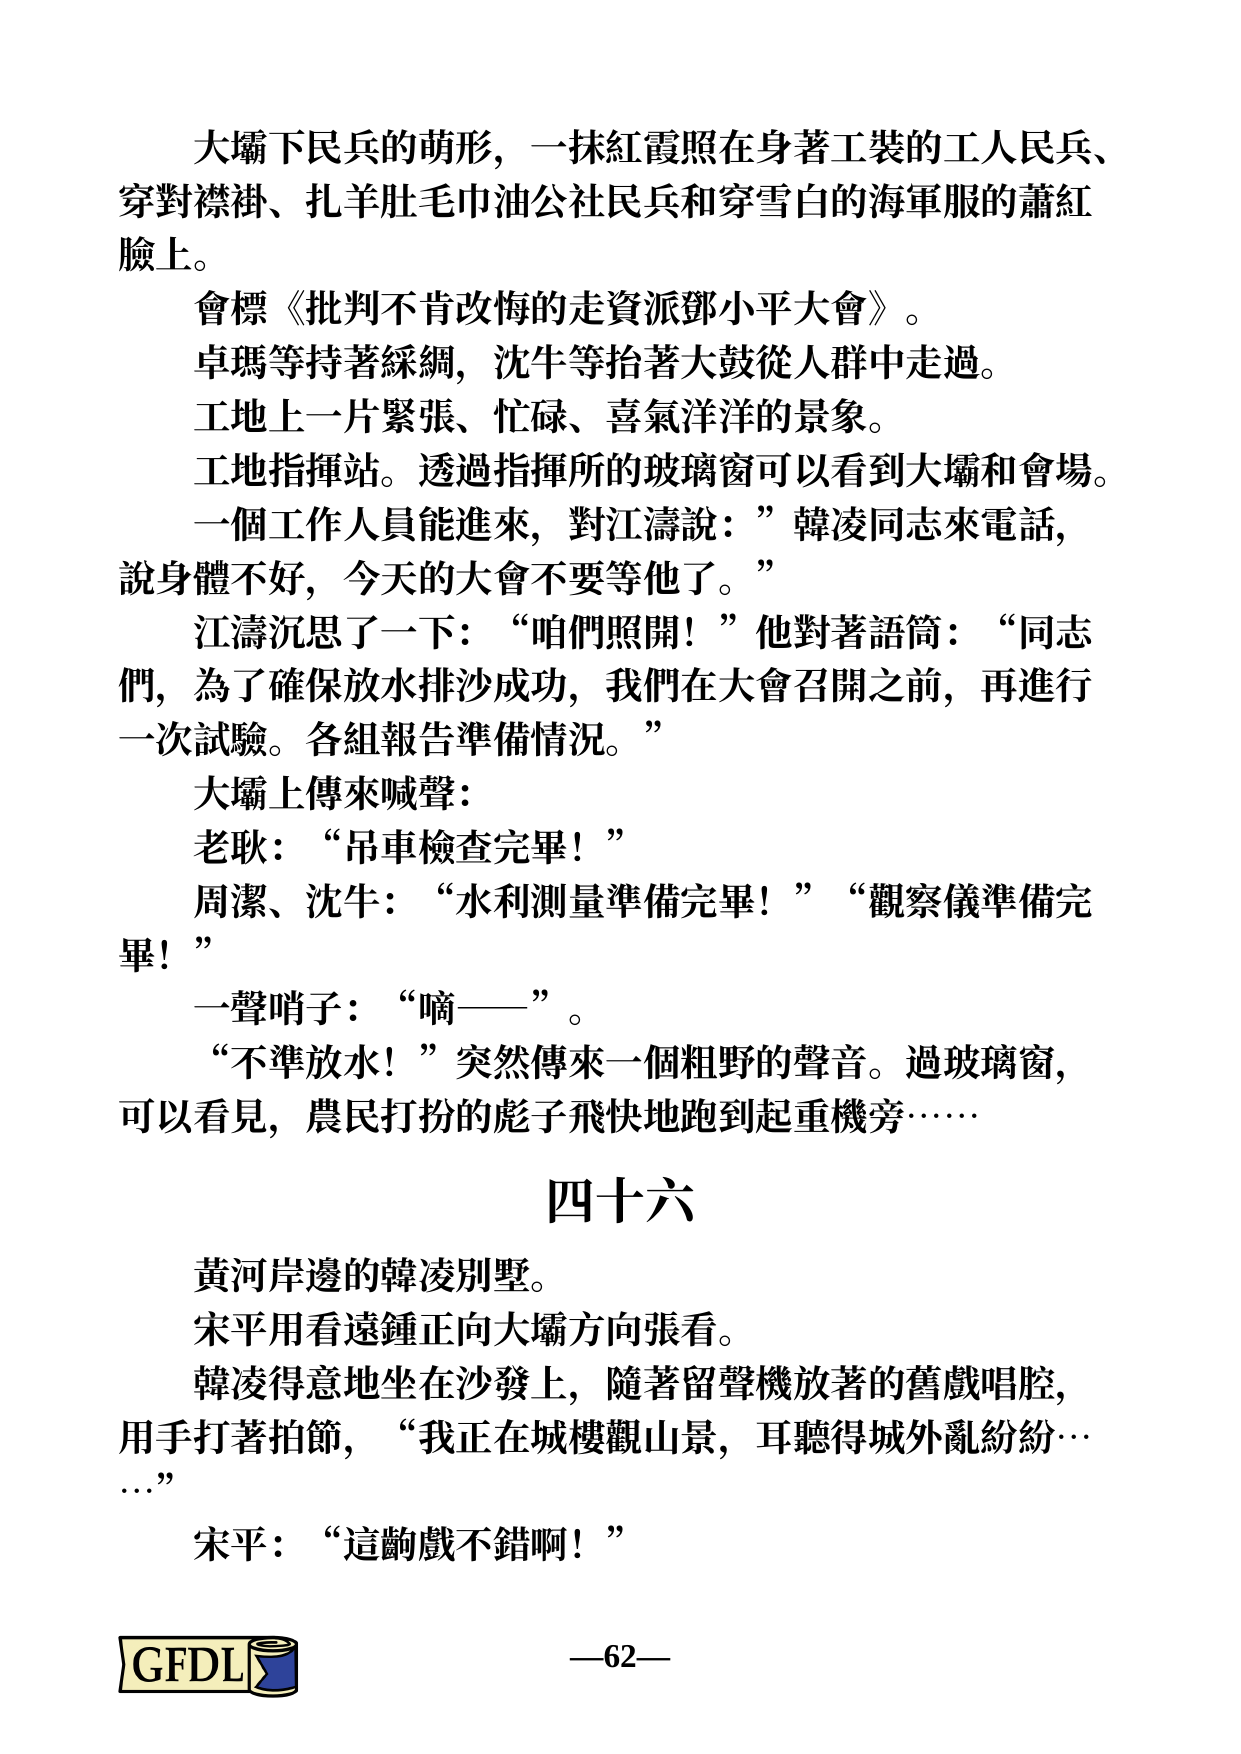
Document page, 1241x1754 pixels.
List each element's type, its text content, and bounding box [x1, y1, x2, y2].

text 會標《批判不肯改悔的走資派鄧小平大會》。 [118, 280, 1122, 333]
text 黃河岸邊的韓凌別墅。 [118, 1247, 1122, 1300]
text 工地上一片緊張、忙碌、喜氣洋洋的景象。 [118, 387, 1122, 441]
text “不準放水！”突然傳來一個粗野的聲音。過玻璃窗，可以看見，農民打扮的彪子飛快地跑到起重機旁…… [118, 1034, 1122, 1141]
picture [117, 1635, 299, 1698]
text 周潔、沈牛：“水利測量準備完畢！”“觀察儀準備完畢！” [118, 872, 1122, 980]
text 工地指揮站。透過指揮所的玻璃窗可以看到大壩和會場。 [118, 441, 1122, 495]
text 一聲哨子：“嘀——”。 [118, 980, 1122, 1034]
text 宋平：“這齣戲不錯啊！” [118, 1516, 1122, 1570]
text 宋平用看遠鍾正向大壩方向張看。 [118, 1300, 1122, 1354]
text 老耿：“吊車檢查完畢！” [118, 818, 1122, 872]
text 一個工作人員能進來，對江濤說：”韓凌同志來電話，說身體不好，今天的大會不要等他了。” [118, 495, 1122, 603]
text 江濤沉思了一下：“咱們照開！”他對著語筒：“同志們，為了確保放水排沙成功，我們在大會召開之前，再進行一次試驗。各組報告準備情況。” [118, 603, 1122, 764]
text 韓凌得意地坐在沙發上，隨著留聲機放著的舊戲唱腔，用手打著拍節，“我正在城樓觀山景，耳聽得城外亂紛紛……” [118, 1354, 1122, 1516]
subtitle 四十六 [118, 1162, 1122, 1234]
text 卓瑪等持著綵綢，沈牛等抬著大鼓從人群中走過。 [118, 333, 1122, 387]
text 大壩下民兵的萌形，一抹紅霞照在身著工裝的工人民兵、穿對襟褂、扎羊肚毛巾油公社民兵和穿雪白的海軍服的蕭紅臉上。 [118, 118, 1122, 280]
text 大壩上傳來喊聲： [118, 764, 1122, 818]
